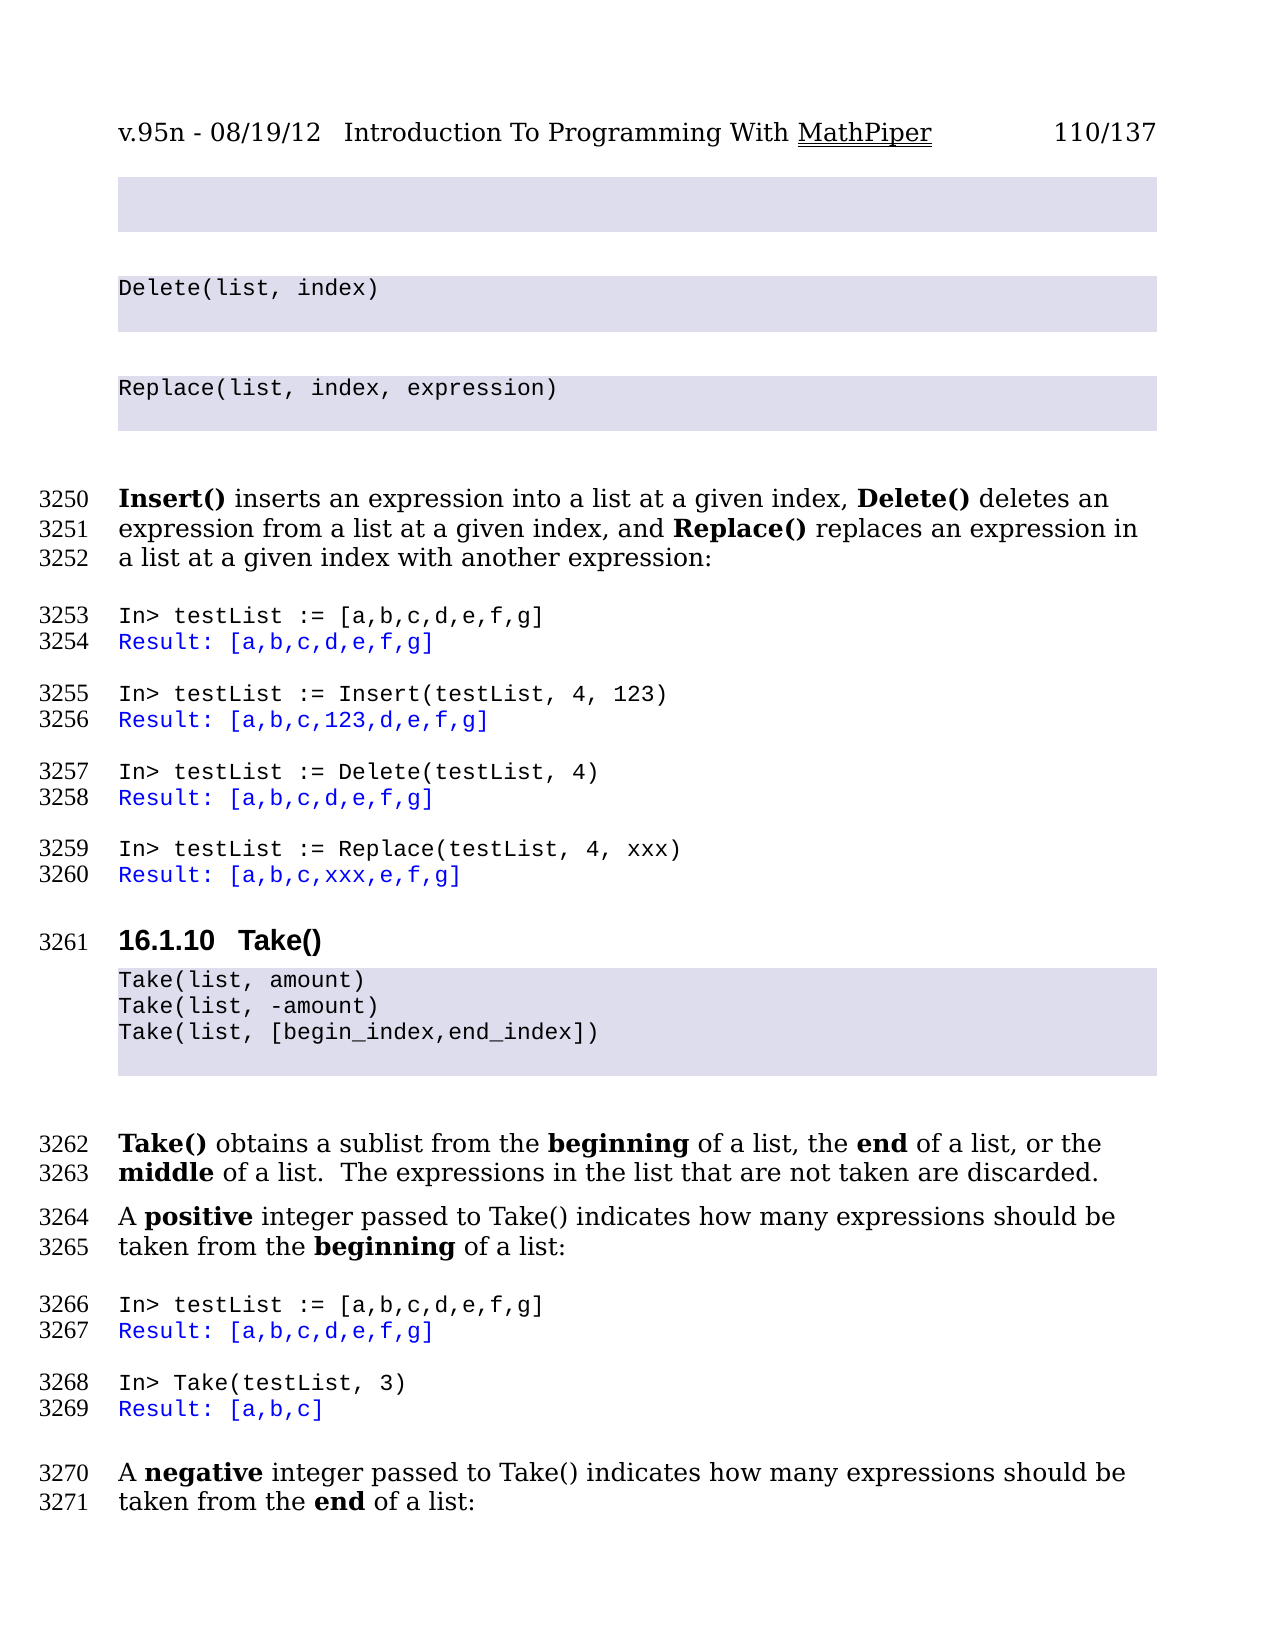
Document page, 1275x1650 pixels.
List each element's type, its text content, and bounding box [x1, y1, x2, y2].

text In> testList := Delete(testList, 4) [118, 760, 1157, 786]
table_header [118, 177, 1157, 232]
text A positive integer passed to Take() indicates how many expressions should be taken from the beginning of a list: [118, 1202, 1157, 1261]
text In> testList := [a,b,c,d,e,f,g] [118, 1293, 1157, 1319]
text In> testList := [a,b,c,d,e,f,g] [118, 604, 1157, 630]
text In> Take(testList, 3) [118, 1371, 1157, 1397]
table_header Delete(list, index) [118, 276, 1157, 332]
text Result: [a,b,c] [118, 1397, 1157, 1423]
text Result: [a,b,c,d,e,f,g] [118, 786, 1157, 812]
text Result: [a,b,c,d,e,f,g] [118, 1319, 1157, 1345]
text Result: [a,b,c,123,d,e,f,g] [118, 708, 1157, 734]
text In> testList := Insert(testList, 4, 123) [118, 682, 1157, 708]
text Result: [a,b,c,d,e,f,g] [118, 630, 1157, 656]
text In> testList := Replace(testList, 4, xxx) [118, 838, 1157, 864]
table_header Take(list, amount) Take(list, -amount) Take(list, [begin_index,end_index]) [118, 968, 1157, 1076]
table_header Replace(list, index, expression) [118, 376, 1157, 431]
text Insert() inserts an expression into a list at a given index, Delete() deletes an expression from a list at a given index, and Replace() replaces an expression in a list at a given index with another expression: [118, 484, 1157, 572]
text Take() obtains a sublist from the beginning of a list, the end of a list, or the middle of a list. The expressions in the list that are not taken are discarded. [118, 1129, 1157, 1187]
text Result: [a,b,c,xxx,e,f,g] [118, 864, 1157, 890]
text A negative integer passed to Take() indicates how many expressions should be taken from the end of a list: [118, 1458, 1157, 1516]
subtitle Take() [118, 923, 1157, 956]
